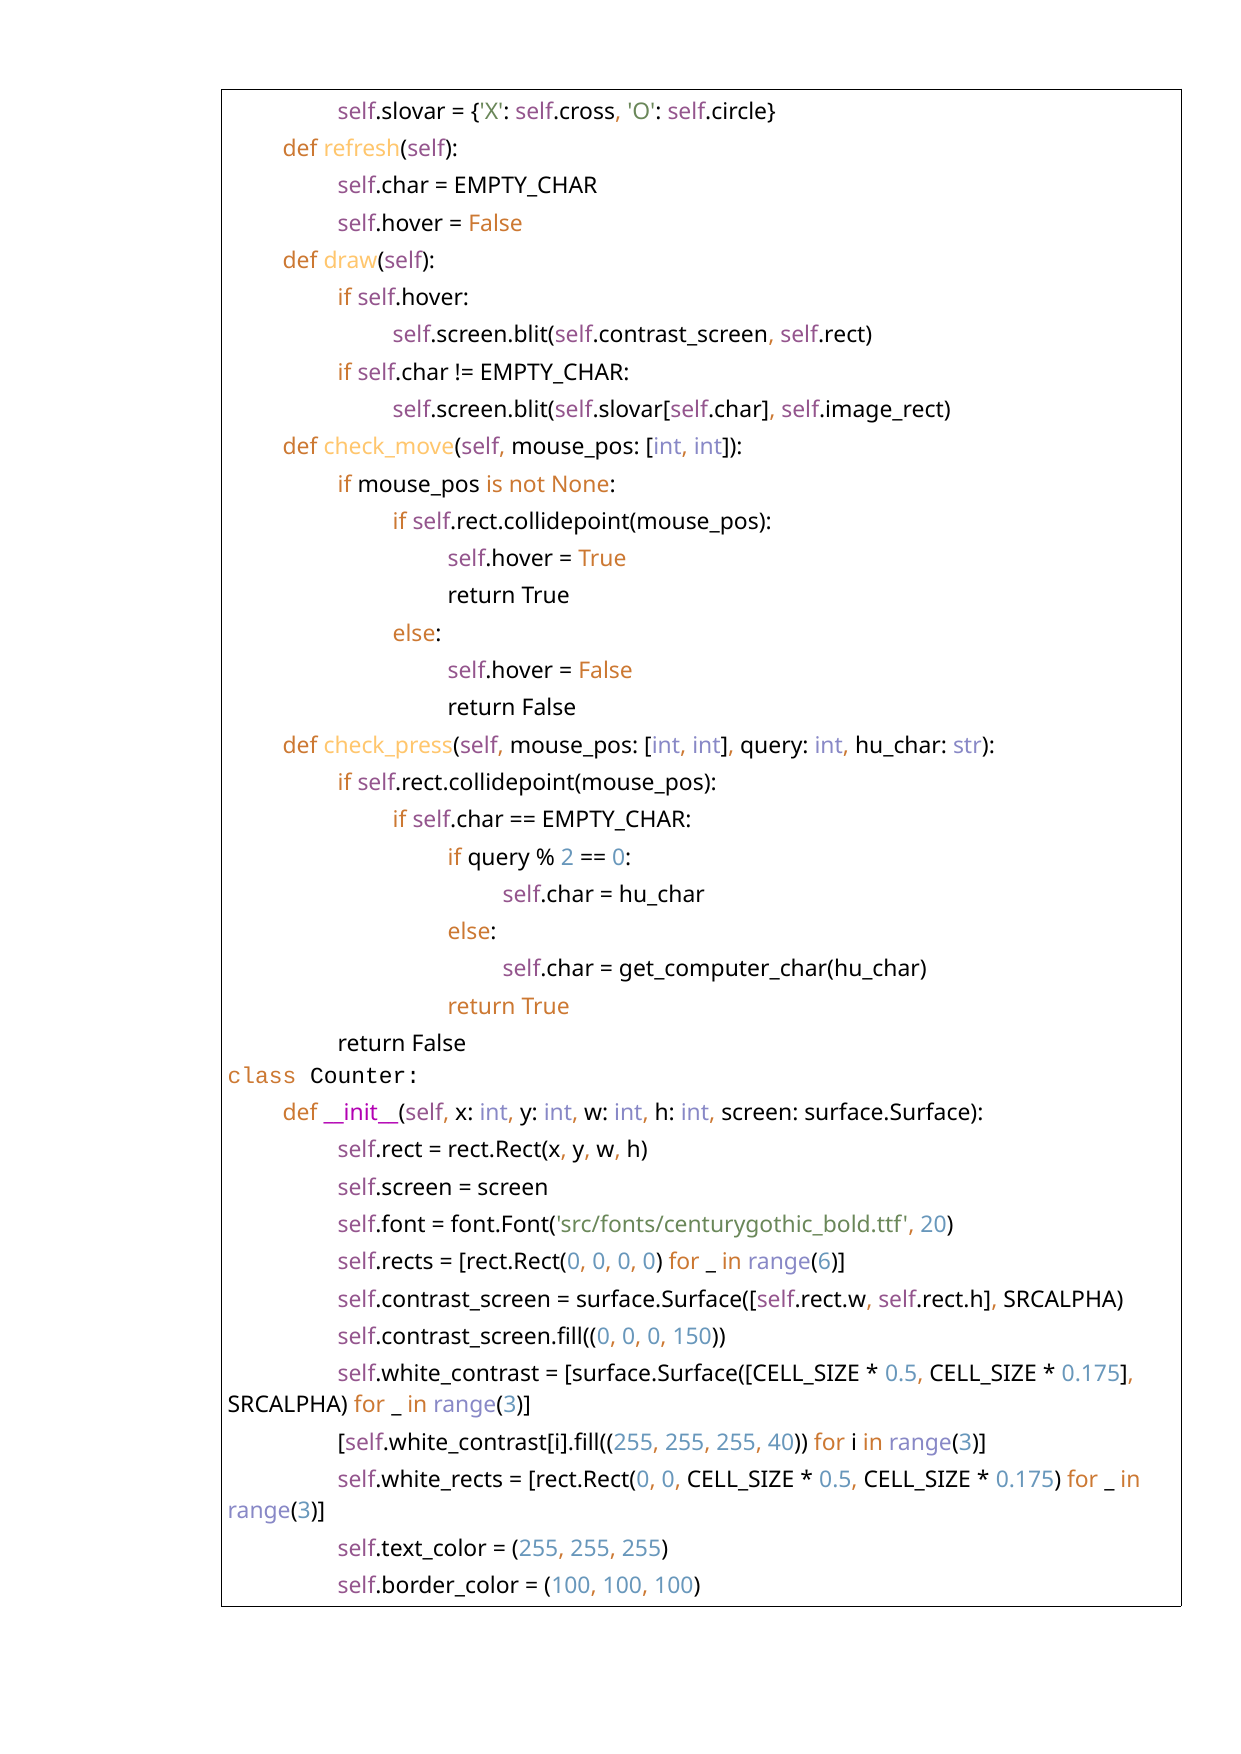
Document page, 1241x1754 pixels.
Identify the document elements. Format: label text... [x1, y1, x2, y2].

text def draw(self): [222, 238, 1181, 275]
text self.rects = [rect.Rect(0, 0, 0, 0) for _ in range(6)] [222, 1239, 1181, 1276]
text return False [222, 1021, 1181, 1058]
text self.contrast_screen = surface.Surface([self.rect.w, self.rect.h], SRCALPHA) [222, 1276, 1181, 1314]
text [self.white_contrast[i].fill((255, 255, 255, 40)) for i in range(3)] [222, 1419, 1181, 1457]
text self.screen.blit(self.contrast_screen, self.rect) [222, 312, 1181, 349]
text self.white_contrast = [surface.Surface([CELL_SIZE * 0.5, CELL_SIZE * 0.175], SRCALPHA) for _ in range(3)] [222, 1351, 1181, 1419]
text self.hover = True [222, 536, 1181, 573]
text def check_press(self, mouse_pos: [int, int], query: int, hu_char: str): [222, 722, 1181, 760]
text return True [222, 573, 1181, 611]
text self.char = get_computer_char(hu_char) [222, 946, 1181, 983]
text self.hover = False [222, 648, 1181, 685]
text else: [222, 611, 1181, 648]
text self.screen = screen [222, 1164, 1181, 1202]
text return False [222, 685, 1181, 722]
text def refresh(self): [222, 126, 1181, 163]
text self.slovar = {'X': self.cross, 'O': self.circle} [222, 90, 1181, 126]
text if mouse_pos is not None: [222, 461, 1181, 499]
text self.text_color = (255, 255, 255) [222, 1525, 1181, 1563]
text if self.rect.collidepoint(mouse_pos): [222, 499, 1181, 536]
text if self.char != EMPTY_CHAR: [222, 349, 1181, 387]
text self.white_rects = [rect.Rect(0, 0, CELL_SIZE * 0.5, CELL_SIZE * 0.175) for _ in range(3)] [222, 1457, 1181, 1525]
text return True [222, 983, 1181, 1021]
text class Counter: [222, 1058, 1181, 1090]
text self.screen.blit(self.slovar[self.char], self.image_rect) [222, 387, 1181, 424]
text if query % 2 == 0: [222, 834, 1181, 872]
text self.border_color = (100, 100, 100) [222, 1563, 1181, 1606]
text else: [222, 909, 1181, 946]
text self.font = font.Font('src/fonts/centurygothic_bold.ttf', 20) [222, 1202, 1181, 1239]
text self.char = EMPTY_CHAR [222, 163, 1181, 200]
text def check_move(self, mouse_pos: [int, int]): [222, 424, 1181, 461]
text if self.hover: [222, 275, 1181, 312]
text def __init__(self, x: int, y: int, w: int, h: int, screen: surface.Surface): [222, 1090, 1181, 1127]
text self.rect = rect.Rect(x, y, w, h) [222, 1127, 1181, 1164]
text self.char = hu_char [222, 872, 1181, 909]
text if self.rect.collidepoint(mouse_pos): [222, 760, 1181, 797]
text self.contrast_screen.fill((0, 0, 0, 150)) [222, 1314, 1181, 1351]
text self.hover = False [222, 200, 1181, 238]
text if self.char == EMPTY_CHAR: [222, 797, 1181, 834]
